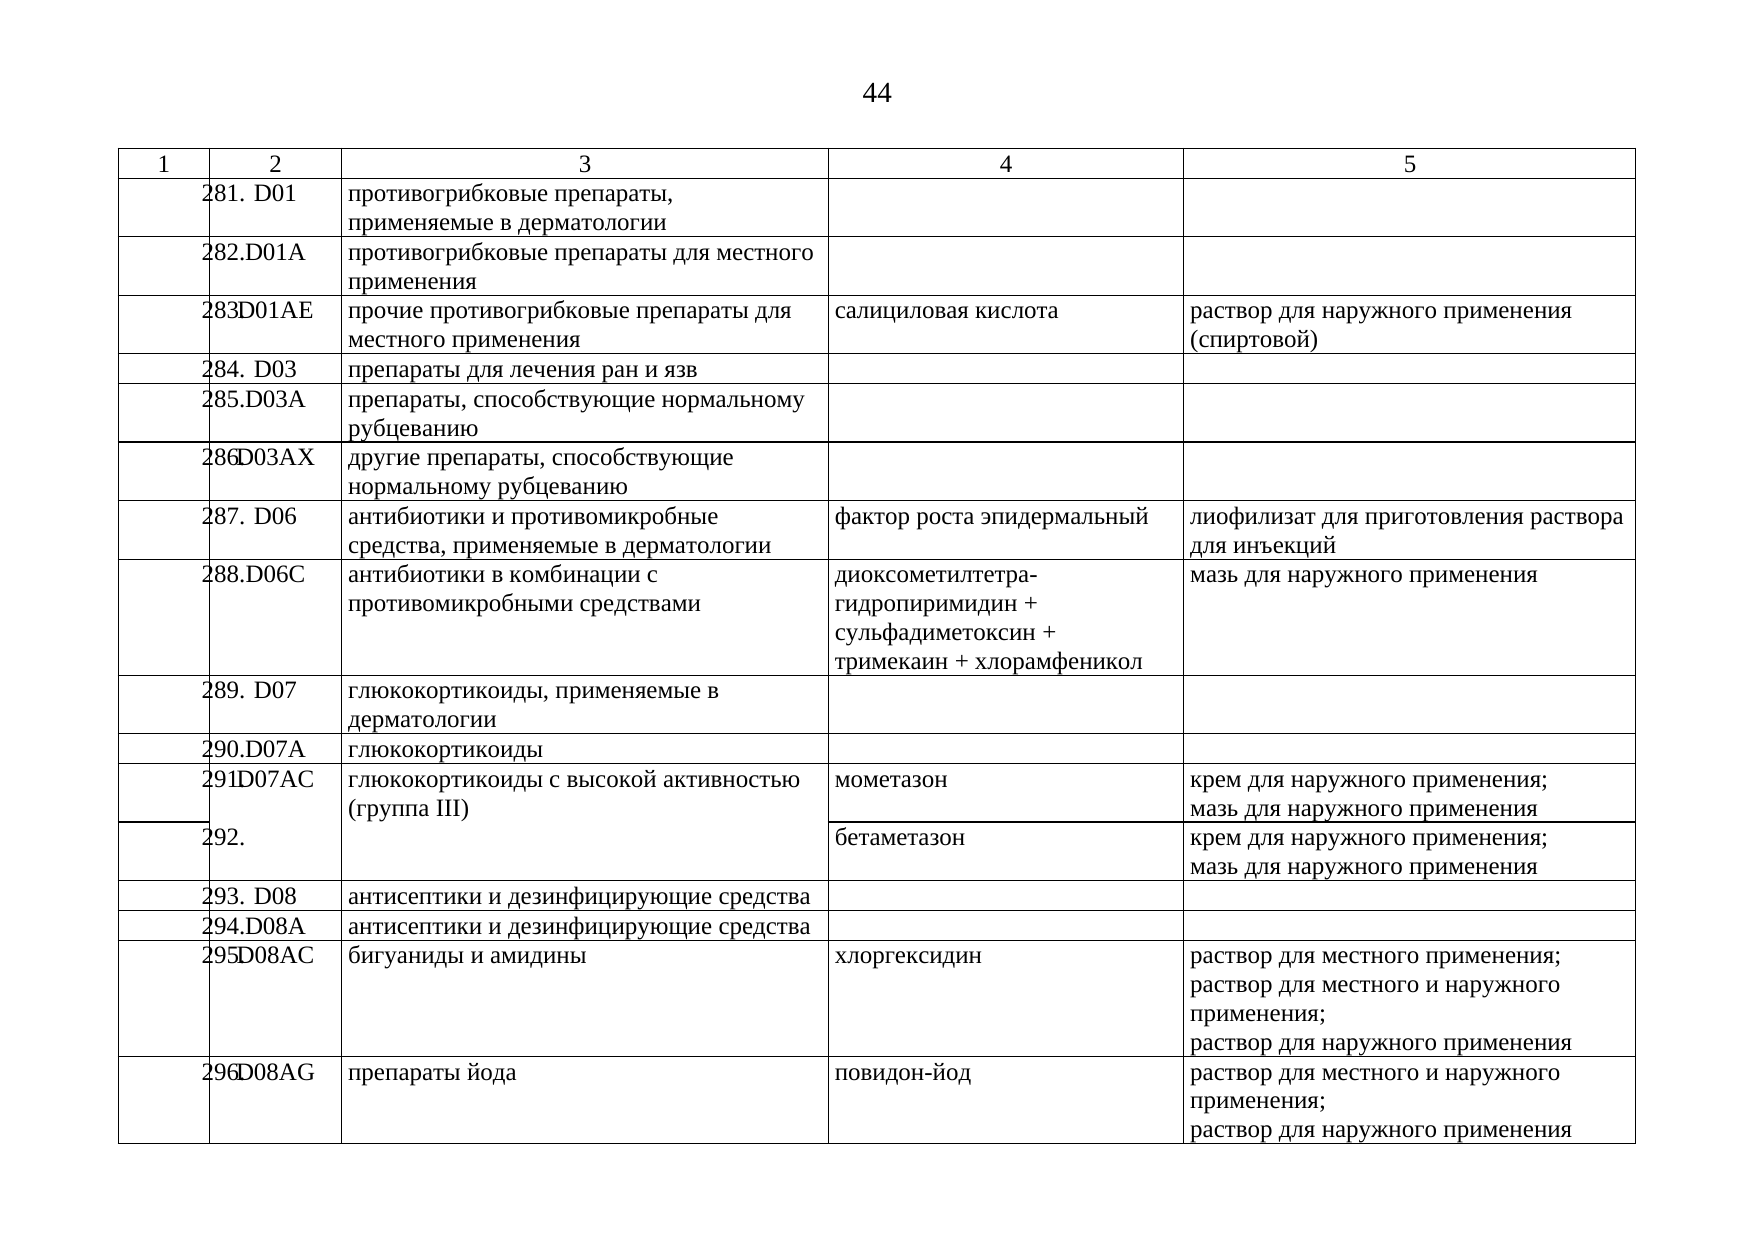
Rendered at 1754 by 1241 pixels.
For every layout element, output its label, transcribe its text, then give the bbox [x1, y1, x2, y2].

table_cell противогрибковые препараты, применяемые в дерматологии [342, 179, 828, 236]
table_cell [1184, 911, 1635, 939]
table_cell D06 [210, 501, 341, 558]
table_cell D07AC [210, 764, 341, 880]
table_cell антисептики и дезинфицирующие средства [342, 881, 828, 910]
table_cell антибиотики и противомикробные средства, применяемые в дерматологии [342, 501, 828, 558]
table_cell [119, 911, 209, 939]
table_cell глюкокортикоиды с высокой активностью (группа III) [342, 764, 828, 880]
table_header 5 [1184, 149, 1635, 177]
table_cell другие препараты, способствующие нормальному рубцеванию [342, 443, 828, 500]
table_cell мометазон [829, 764, 1183, 821]
table_cell [829, 237, 1183, 294]
table_header 3 [342, 149, 828, 177]
table_cell [119, 1057, 209, 1143]
table_cell мазь для наружного применения [1184, 560, 1635, 674]
table_cell [829, 734, 1183, 763]
table_cell D08A [210, 911, 341, 939]
table_cell [1184, 354, 1635, 383]
table_cell крем для наружного применения; мазь для наружного применения [1184, 764, 1635, 821]
table_cell [119, 764, 209, 821]
table_cell фактор роста эпидермальный [829, 501, 1183, 558]
table_cell D08AG [210, 1057, 341, 1143]
table_cell [119, 676, 209, 733]
table_cell [829, 443, 1183, 500]
table_cell [829, 354, 1183, 383]
table_cell [829, 911, 1183, 939]
table_cell [1184, 384, 1635, 441]
table_cell [829, 179, 1183, 236]
table_cell антисептики и дезинфицирующие средства [342, 911, 828, 939]
table_cell хлоргексидин [829, 941, 1183, 1056]
table_cell салициловая кислота [829, 296, 1183, 353]
table_header 4 [829, 149, 1183, 177]
table_cell раствор для местного и наружного применения; раствор для наружного применения [1184, 1057, 1635, 1143]
table_cell [1184, 734, 1635, 763]
table_cell [119, 823, 209, 880]
table_cell [1184, 676, 1635, 733]
table_header 1 [119, 149, 209, 177]
table_cell раствор для местного применения; раствор для местного и наружного применения; раствор для наружного применения [1184, 941, 1635, 1056]
table_cell [829, 676, 1183, 733]
table_cell D01 [210, 179, 341, 236]
table_cell D03АХ [210, 443, 341, 500]
table_cell лиофилизат для приготовления раствора для инъекций [1184, 501, 1635, 558]
table_cell [119, 881, 209, 910]
table_cell D08 [210, 881, 341, 910]
table_cell [119, 734, 209, 763]
table_cell препараты, способствующие нормальному рубцеванию [342, 384, 828, 441]
table_cell крем для наружного применения; мазь для наружного применения [1184, 823, 1635, 880]
table_cell D01A [210, 237, 341, 294]
table_cell D06C [210, 560, 341, 674]
table_cell D07 [210, 676, 341, 733]
table_cell глюкокортикоиды [342, 734, 828, 763]
table_header 2 [210, 149, 341, 177]
table_cell бетаметазон [829, 823, 1183, 880]
table_cell D07A [210, 734, 341, 763]
table_cell диоксометилтетра-гидропиримидин + сульфадиметоксин + тримекаин + хлорамфеникол [829, 560, 1183, 674]
table_cell [1184, 443, 1635, 500]
table_cell [119, 296, 209, 353]
table_cell [119, 384, 209, 441]
table_cell D03А [210, 384, 341, 441]
table_cell препараты йода [342, 1057, 828, 1143]
table_cell D08AC [210, 941, 341, 1056]
table_cell [829, 881, 1183, 910]
table_cell [119, 560, 209, 674]
table_cell [119, 941, 209, 1056]
table_cell [119, 179, 209, 236]
table_cell [1184, 237, 1635, 294]
table_cell повидон-йод [829, 1057, 1183, 1143]
table_cell D03 [210, 354, 341, 383]
table_cell [119, 354, 209, 383]
table_cell бигуаниды и амидины [342, 941, 828, 1056]
table_cell [829, 384, 1183, 441]
table_cell прочие противогрибковые препараты для местного применения [342, 296, 828, 353]
table_cell раствор для наружного применения (спиртовой) [1184, 296, 1635, 353]
table_cell [119, 237, 209, 294]
table_cell противогрибковые препараты для местного применения [342, 237, 828, 294]
table_cell препараты для лечения ран и язв [342, 354, 828, 383]
table_cell [119, 443, 209, 500]
table_cell [1184, 179, 1635, 236]
table_cell D01AE [210, 296, 341, 353]
table_cell [119, 501, 209, 558]
table_cell глюкокортикоиды, применяемые в дерматологии [342, 676, 828, 733]
table_cell [1184, 881, 1635, 910]
table_cell антибиотики в комбинации с противомикробными средствами [342, 560, 828, 674]
